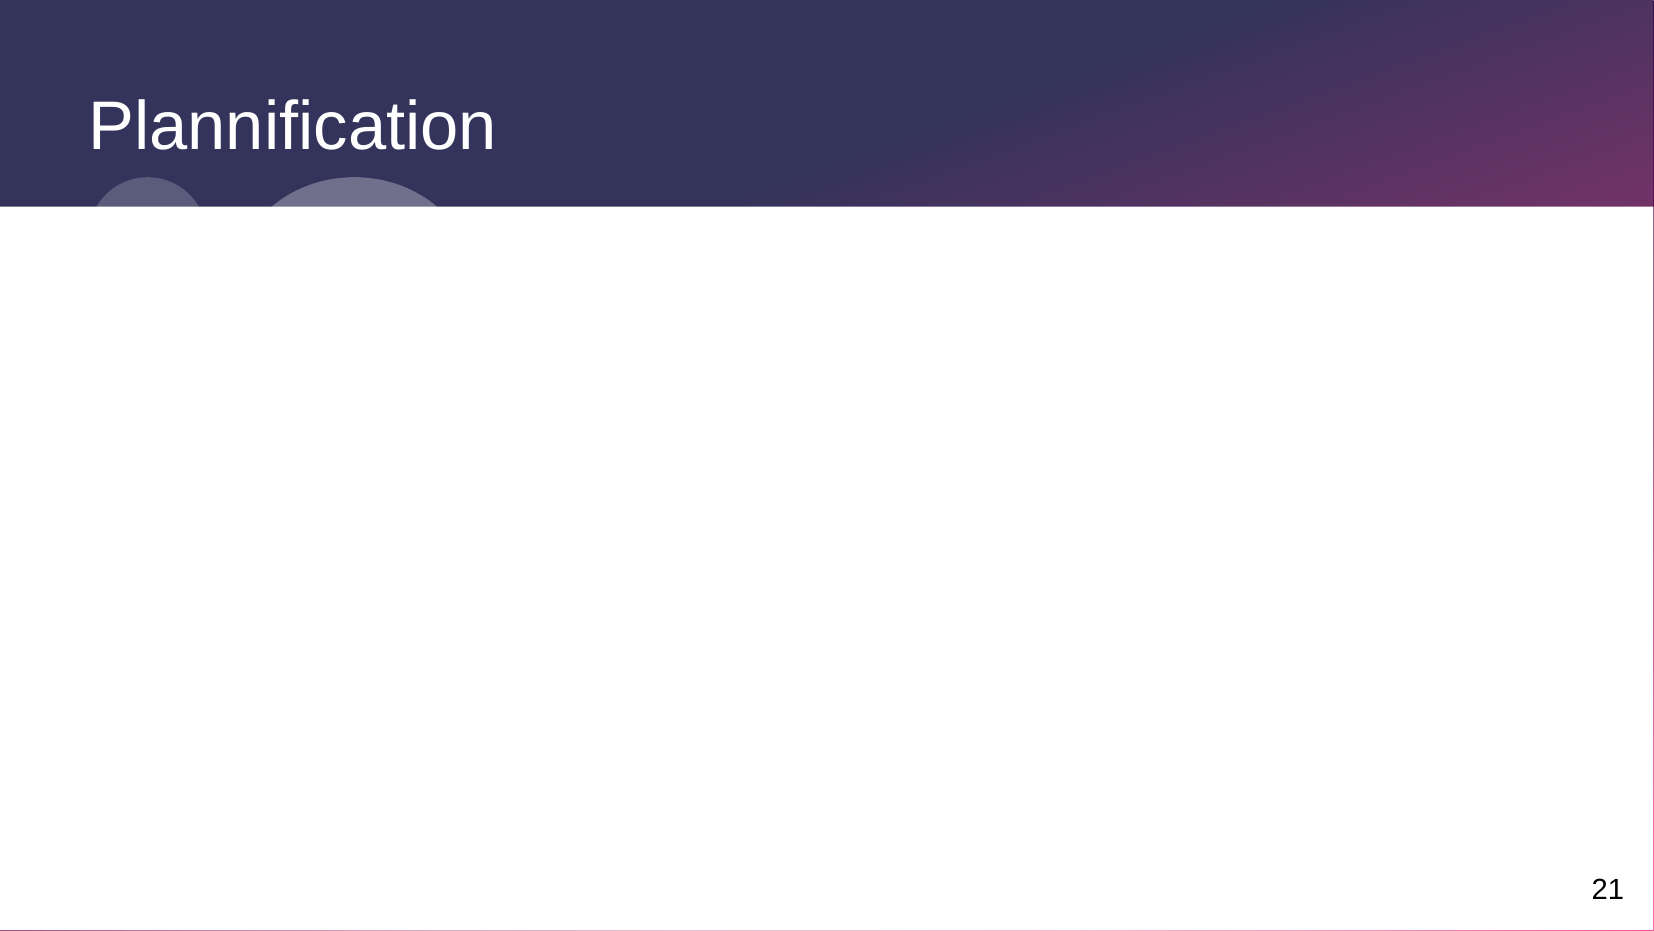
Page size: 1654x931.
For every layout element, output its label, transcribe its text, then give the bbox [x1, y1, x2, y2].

title Plannification [88, 44, 1565, 207]
